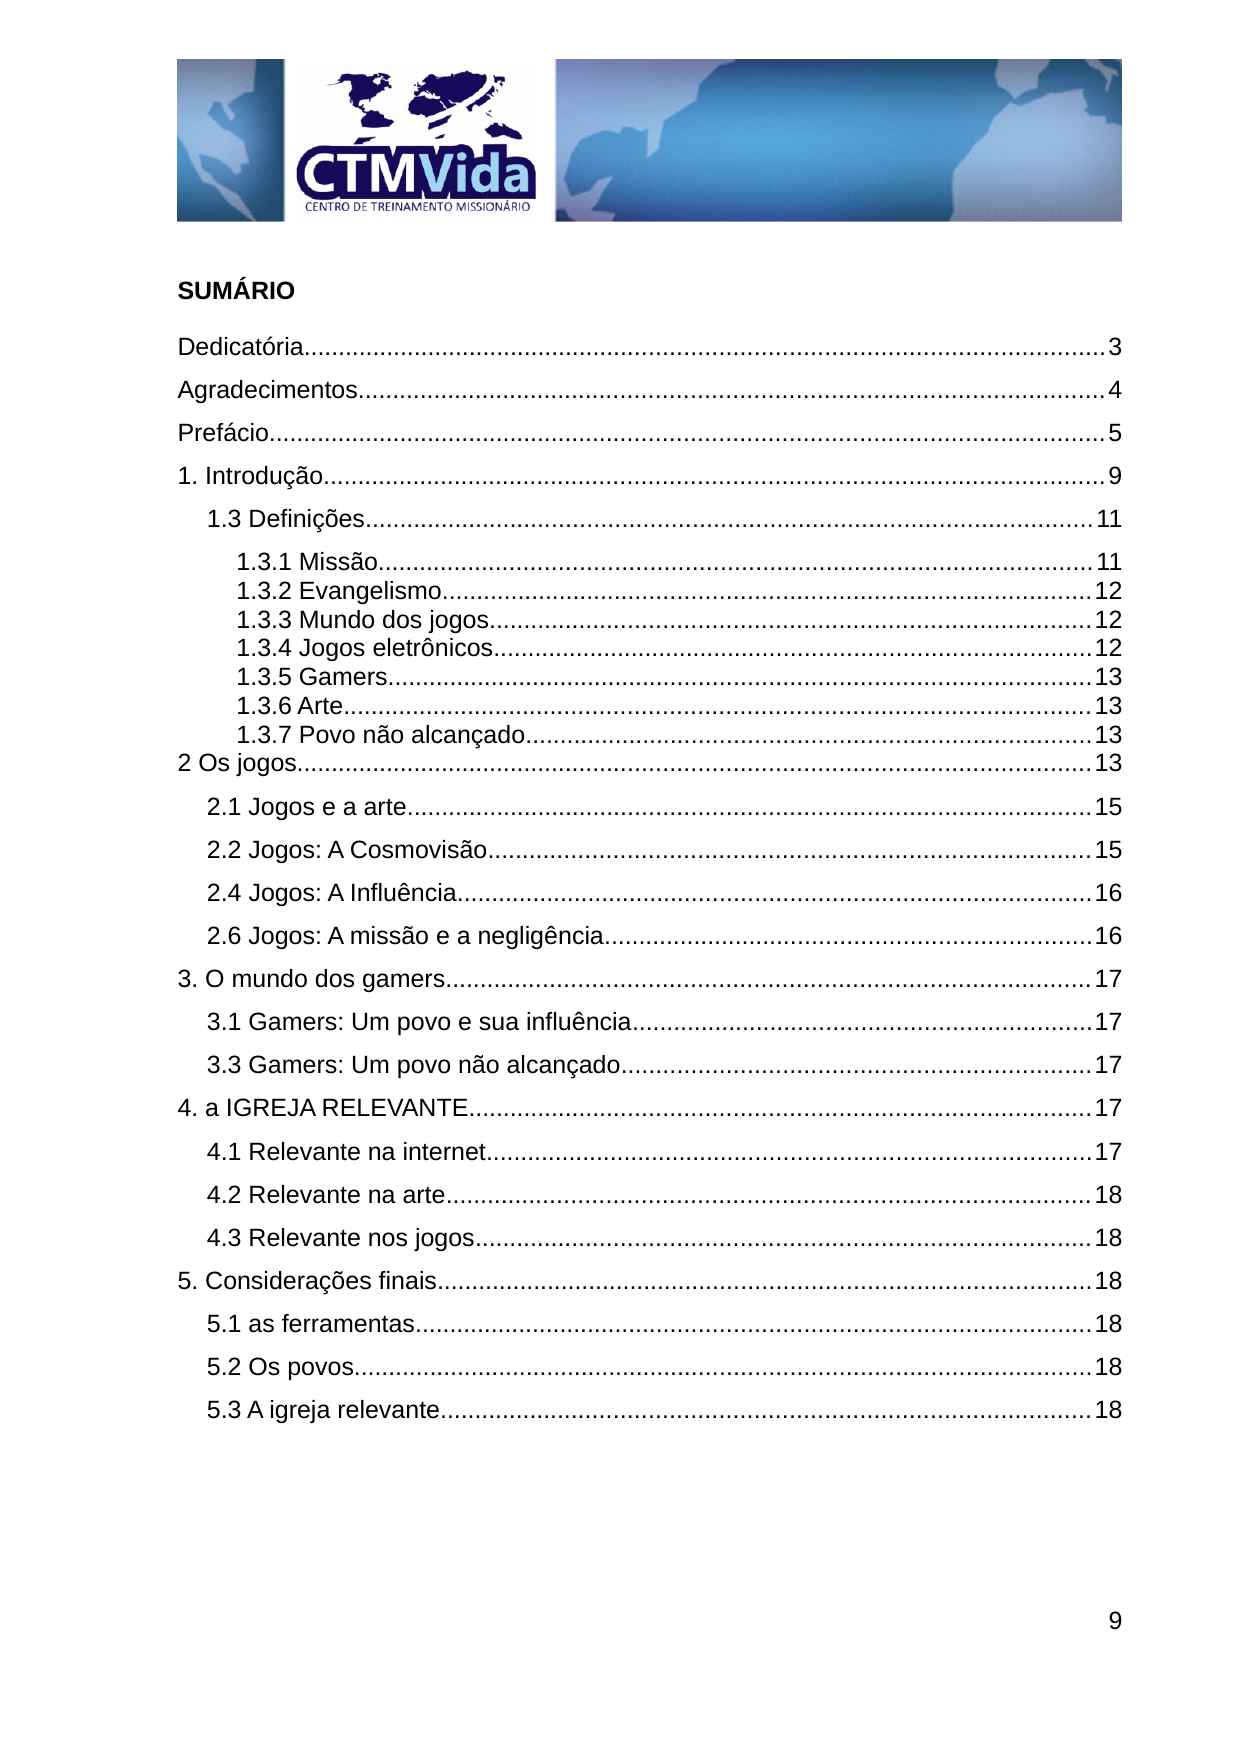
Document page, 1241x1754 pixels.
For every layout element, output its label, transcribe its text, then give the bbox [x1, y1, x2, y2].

text 3.3 Gamers: Um povo não alcançado 17 [207, 1050, 1122, 1079]
text Dedicatória 3 [177, 332, 1122, 360]
text 1.3.7 Povo não alcançado 13 [236, 720, 1122, 748]
text 1.3.1 Missão 11 [236, 547, 1122, 576]
text 5.1 as ferramentas 18 [207, 1309, 1122, 1338]
picture [177, 59, 1122, 222]
text 2 Os jogos 13 [177, 748, 1122, 777]
text 1.3.5 Gamers 13 [236, 662, 1122, 691]
text 2.1 Jogos e a arte 15 [207, 792, 1122, 820]
text 5.2 Os povos 18 [207, 1352, 1122, 1381]
text 2.4 Jogos: A Influência 16 [207, 878, 1122, 907]
text 1.3.2 Evangelismo 12 [236, 576, 1122, 605]
text 4. a IGREJA RELEVANTE 17 [177, 1093, 1122, 1122]
text 1.3.4 Jogos eletrônicos 12 [236, 633, 1122, 662]
text 4.2 Relevante na arte 18 [207, 1180, 1122, 1208]
text Agradecimentos 4 [177, 375, 1122, 403]
text 2.6 Jogos: A missão e a negligência 16 [207, 921, 1122, 950]
text 1.3.6 Arte 13 [236, 691, 1122, 720]
text 1.3.3 Mundo dos jogos 12 [236, 605, 1122, 633]
text 4.1 Relevante na internet 17 [207, 1137, 1122, 1165]
text 2.2 Jogos: A Cosmovisão 15 [207, 835, 1122, 863]
text 5.3 A igreja relevante 18 [207, 1395, 1122, 1424]
text 4.3 Relevante nos jogos 18 [207, 1223, 1122, 1252]
text 3. O mundo dos gamers 17 [177, 964, 1122, 993]
text Prefácio 5 [177, 418, 1122, 447]
subtitle Sumário [177, 276, 1122, 305]
text 1.3 Definições 11 [207, 504, 1122, 533]
text 1. Introdução 9 [177, 461, 1122, 490]
text 5. Considerações finais 18 [177, 1266, 1122, 1295]
text 3.1 Gamers: Um povo e sua influência 17 [207, 1007, 1122, 1036]
